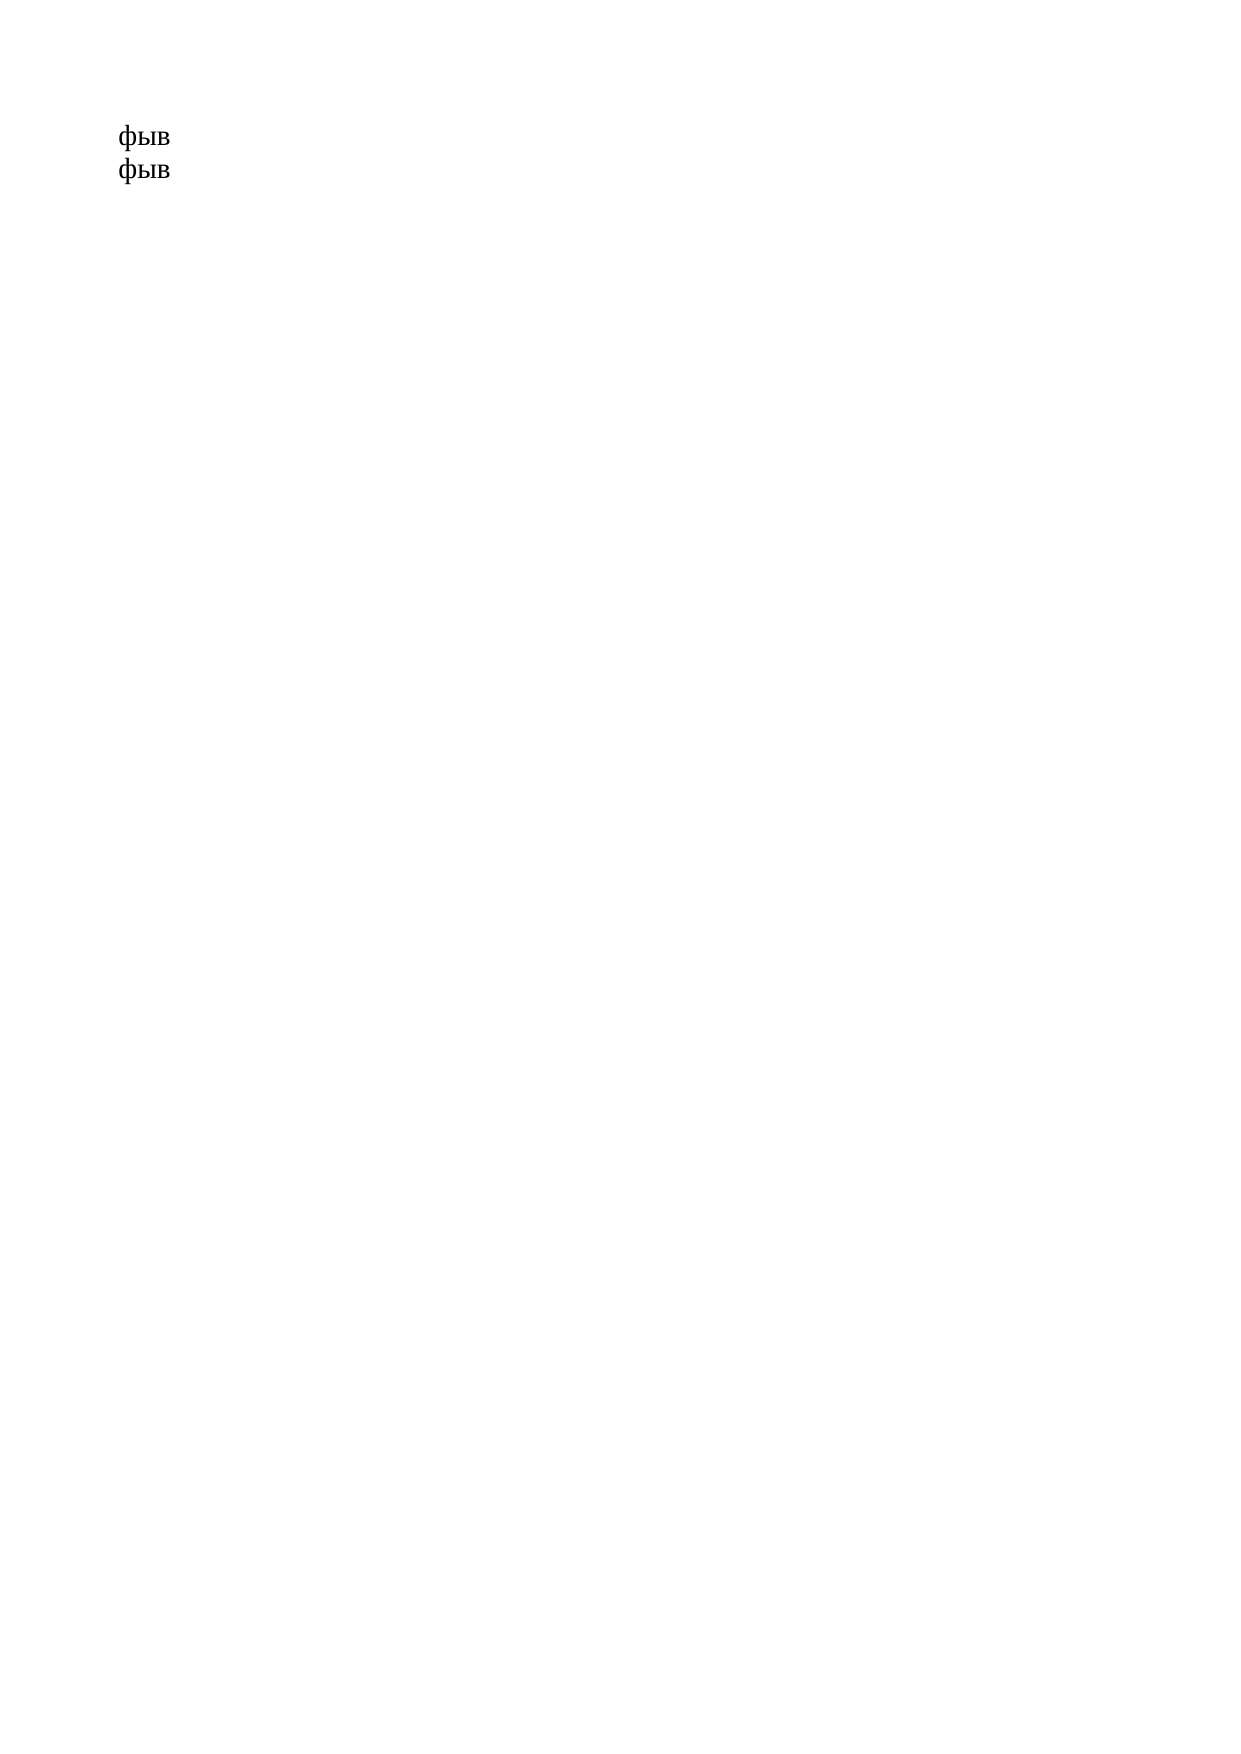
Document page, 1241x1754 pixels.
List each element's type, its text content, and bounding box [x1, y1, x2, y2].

text фыв [118, 118, 1122, 152]
text фыв [118, 152, 1122, 185]
